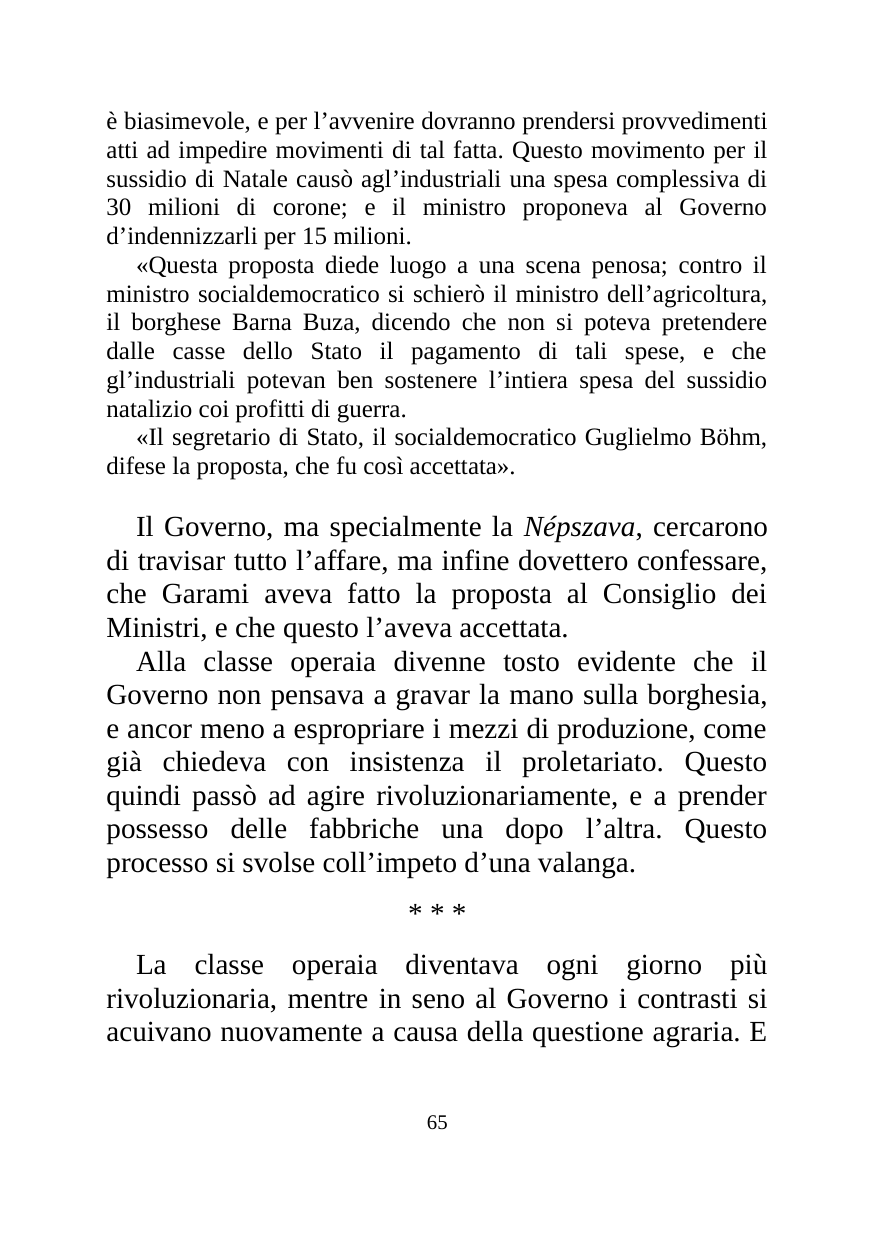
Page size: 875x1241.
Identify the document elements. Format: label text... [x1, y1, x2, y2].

text «Questa proposta diede luogo a una scena penosa; contro il ministro socialdemocratico si schierò il ministro dell’agricoltura, il borghese Barna Buza, dicendo che non si poteva pretendere dalle casse dello Stato il pagamento di tali spese, e che gl’industriali potevan ben sostenere l’intiera spesa del sussidio natalizio coi profitti di guerra. [106, 250, 768, 422]
text è biasimevole, e per l’avvenire dovranno prendersi provvedimenti atti ad impedire movimenti di tal fatta. Questo movimento per il sussidio di Natale causò agl’industriali una spesa complessiva di 30 milioni di corone; e il ministro proponeva al Governo d’indennizzarli per 15 milioni. [106, 106, 768, 250]
text La classe operaia diventava ogni giorno più rivoluzionaria, mentre in seno al Governo i contrasti si acuivano nuovamente a causa della questione agraria. E [106, 947, 768, 1048]
text «Il segretario di Stato, il socialdemocratico Guglielmo Böhm, difese la proposta, che fu così accettata». [106, 422, 768, 480]
text * * * [106, 896, 768, 930]
text Il Governo, ma specialmente la Népszava, cercarono di travisar tutto l’affare, ma infine dovettero confessare, che Garami aveva fatto la proposta al Consiglio dei Ministri, e che questo l’aveva accettata. [106, 509, 768, 644]
text Alla classe operaia divenne tosto evidente che il Governo non pensava a gravar la mano sulla borghesia, e ancor meno a espropriare i mezzi di produzione, come già chiedeva con insistenza il proletariato. Questo quindi passò ad agire rivoluzionariamente, e a prender possesso delle fabbriche una dopo l’altra. Questo processo si svolse coll’impeto d’una valanga. [106, 644, 768, 878]
